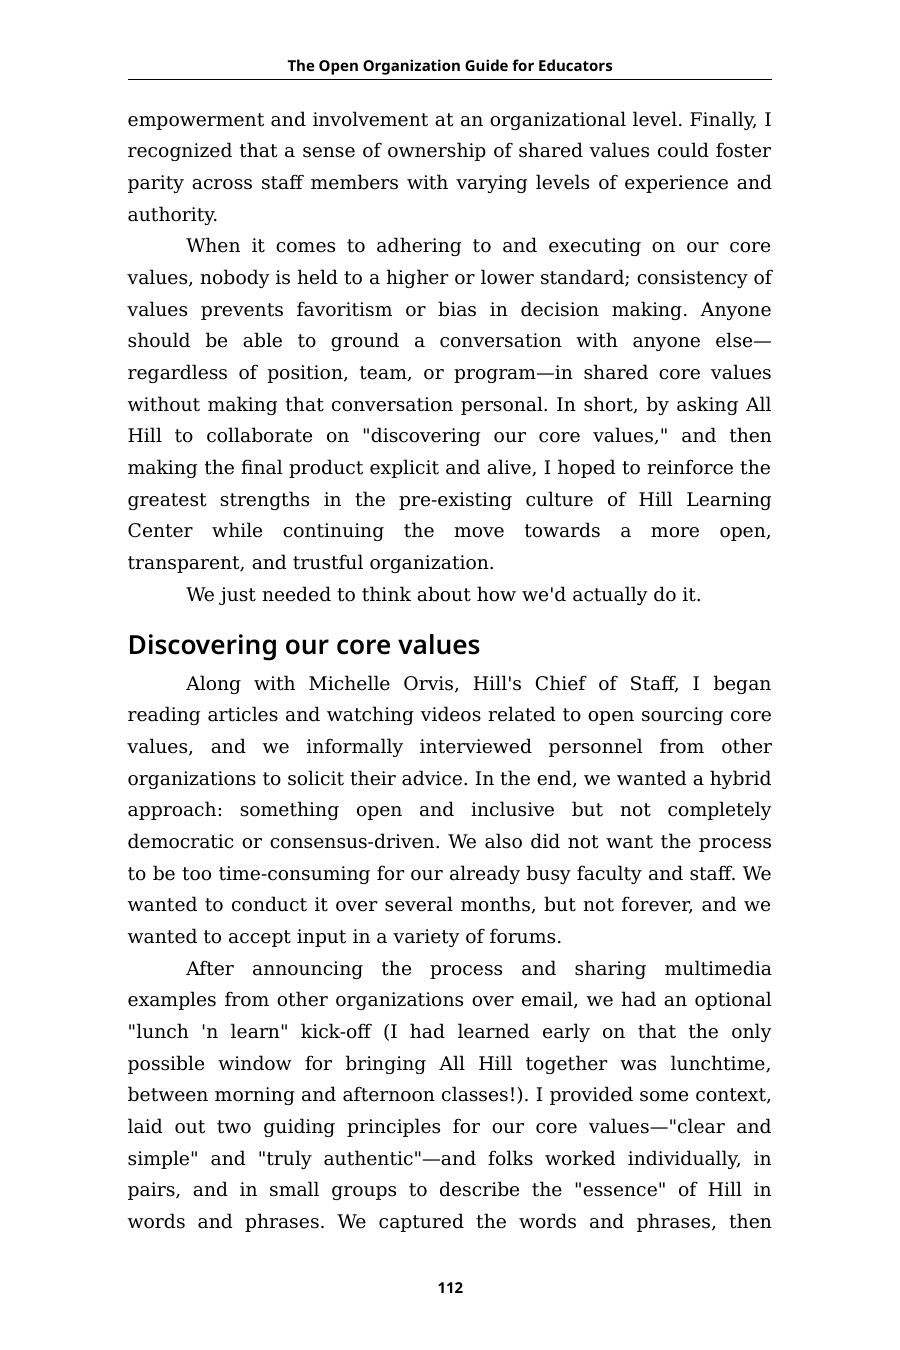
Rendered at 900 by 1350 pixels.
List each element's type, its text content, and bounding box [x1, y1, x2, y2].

text empowerment and involvement at an organizational level. Finally, I recognized that a sense of ownership of shared values could foster parity across staff members with varying levels of experience and authority. [127, 109, 772, 226]
subtitle Discovering our core values [127, 630, 772, 660]
text When it comes to adhering to and executing on our core values, nobody is held to a higher or lower standard; consistency of values prevents favoritism or bias in decision making. Anyone should be able to ground a conversation with anyone else—regardless of position, team, or program—in shared core values without making that conversation personal. In short, by asking All Hill to collaborate on "discovering our core values," and then making the final product explicit and alive, I hoped to reinforce the greatest strengths in the pre-existing culture of Hill Learning Center while continuing the move towards a more open, transparent, and trustful organization. [127, 235, 772, 574]
text After announcing the process and sharing multimedia examples from other organizations over email, we had an optional "lunch 'n learn" kick-off (I had learned early on that the only possible window for bringing All Hill together was lunchtime, between morning and afternoon classes!). I provided some context, laid out two guiding principles for our core values—"clear and simple" and "truly authentic"—and folks worked individually, in pairs, and in small groups to describe the "essence" of Hill in words and phrases. We captured the words and phrases, then [127, 958, 772, 1233]
text Along with Michelle Orvis, Hill's Chief of Staff, I began reading articles and watching videos related to open sourcing core values, and we informally interviewed personnel from other organizations to solicit their advice. In the end, we wanted a hybrid approach: something open and inclusive but not completely democratic or consensus-driven. We also did not want the process to be too time-consuming for our already busy faculty and staff. We wanted to conduct it over several months, but not forever, and we wanted to accept input in a variety of forums. [127, 673, 772, 948]
text We just needed to think about how we'd actually do it. [127, 584, 772, 606]
